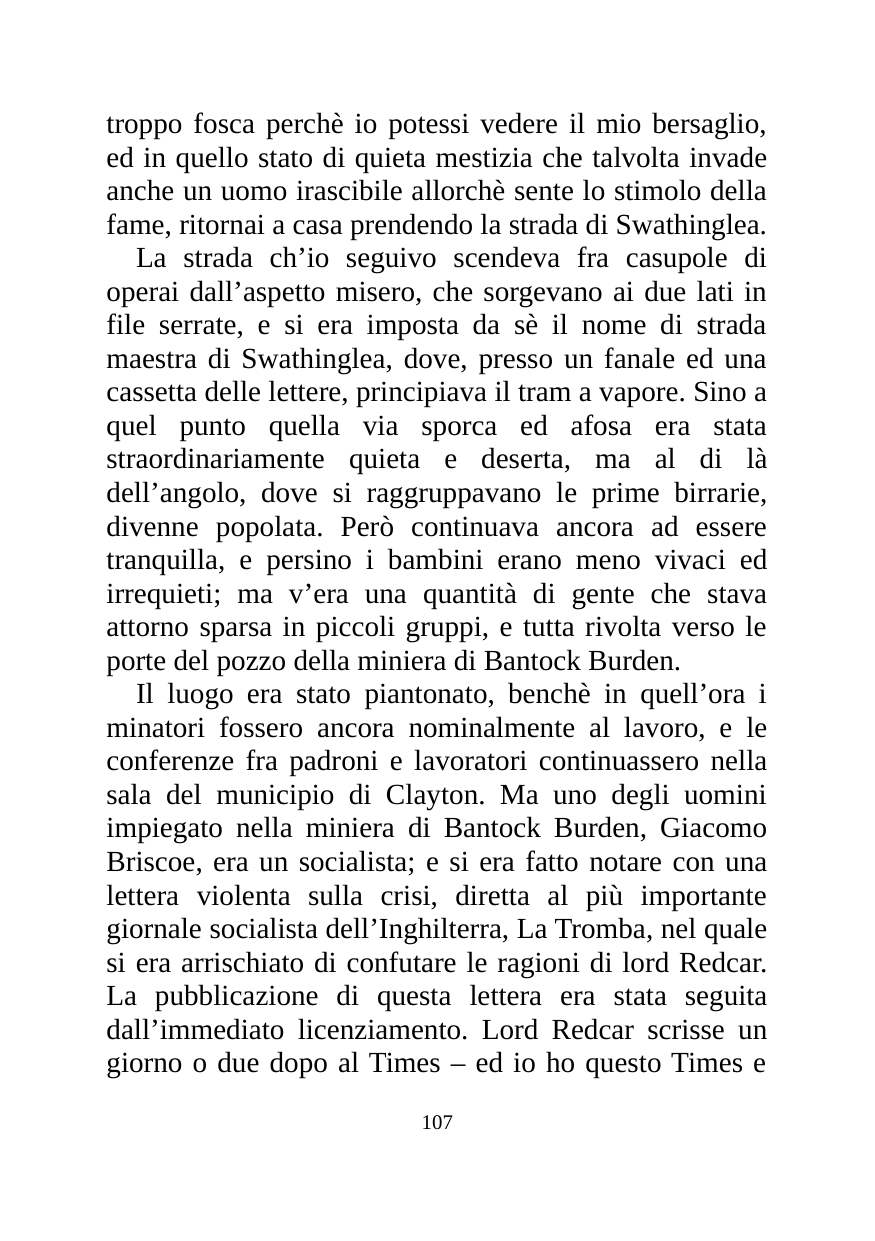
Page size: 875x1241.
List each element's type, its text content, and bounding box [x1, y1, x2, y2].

text troppo fosca perchè io potessi vedere il mio bersaglio, ed in quello stato di quieta mestizia che talvolta invade anche un uomo irascibile allorchè sente lo stimolo della fame, ritornai a casa prendendo la strada di Swathinglea. [106, 106, 768, 240]
text Il luogo era stato piantonato, benchè in quell’ora i minatori fossero ancora nominalmente al lavoro, e le conferenze fra padroni e lavoratori continuassero nella sala del municipio di Clayton. Ma uno degli uomini impiegato nella miniera di Bantock Burden, Giacomo Briscoe, era un socialista; e si era fatto notare con una lettera violenta sulla crisi, diretta al più importante giornale socialista dell’Inghilterra, La Tromba, nel quale si era arrischiato di confutare le ragioni di lord Redcar. La pubblicazione di questa lettera era stata seguita dall’immediato licenziamento. Lord Redcar scrisse un giorno o due dopo al Times – ed io ho questo Times e [106, 676, 768, 1079]
text La strada ch’io seguivo scendeva fra casupole di operai dall’aspetto misero, che sorgevano ai due lati in file serrate, e si era imposta da sè il nome di strada maestra di Swathinglea, dove, presso un fanale ed una cassetta delle lettere, principiava il tram a vapore. Sino a quel punto quella via sporca ed afosa era stata straordinariamente quieta e deserta, ma al di là dell’angolo, dove si raggruppavano le prime birrarie, divenne popolata. Però continuava ancora ad essere tranquilla, e persino i bambini erano meno vivaci ed irrequieti; ma v’era una quantità di gente che stava attorno sparsa in piccoli gruppi, e tutta rivolta verso le porte del pozzo della miniera di Bantock Burden. [106, 240, 768, 676]
